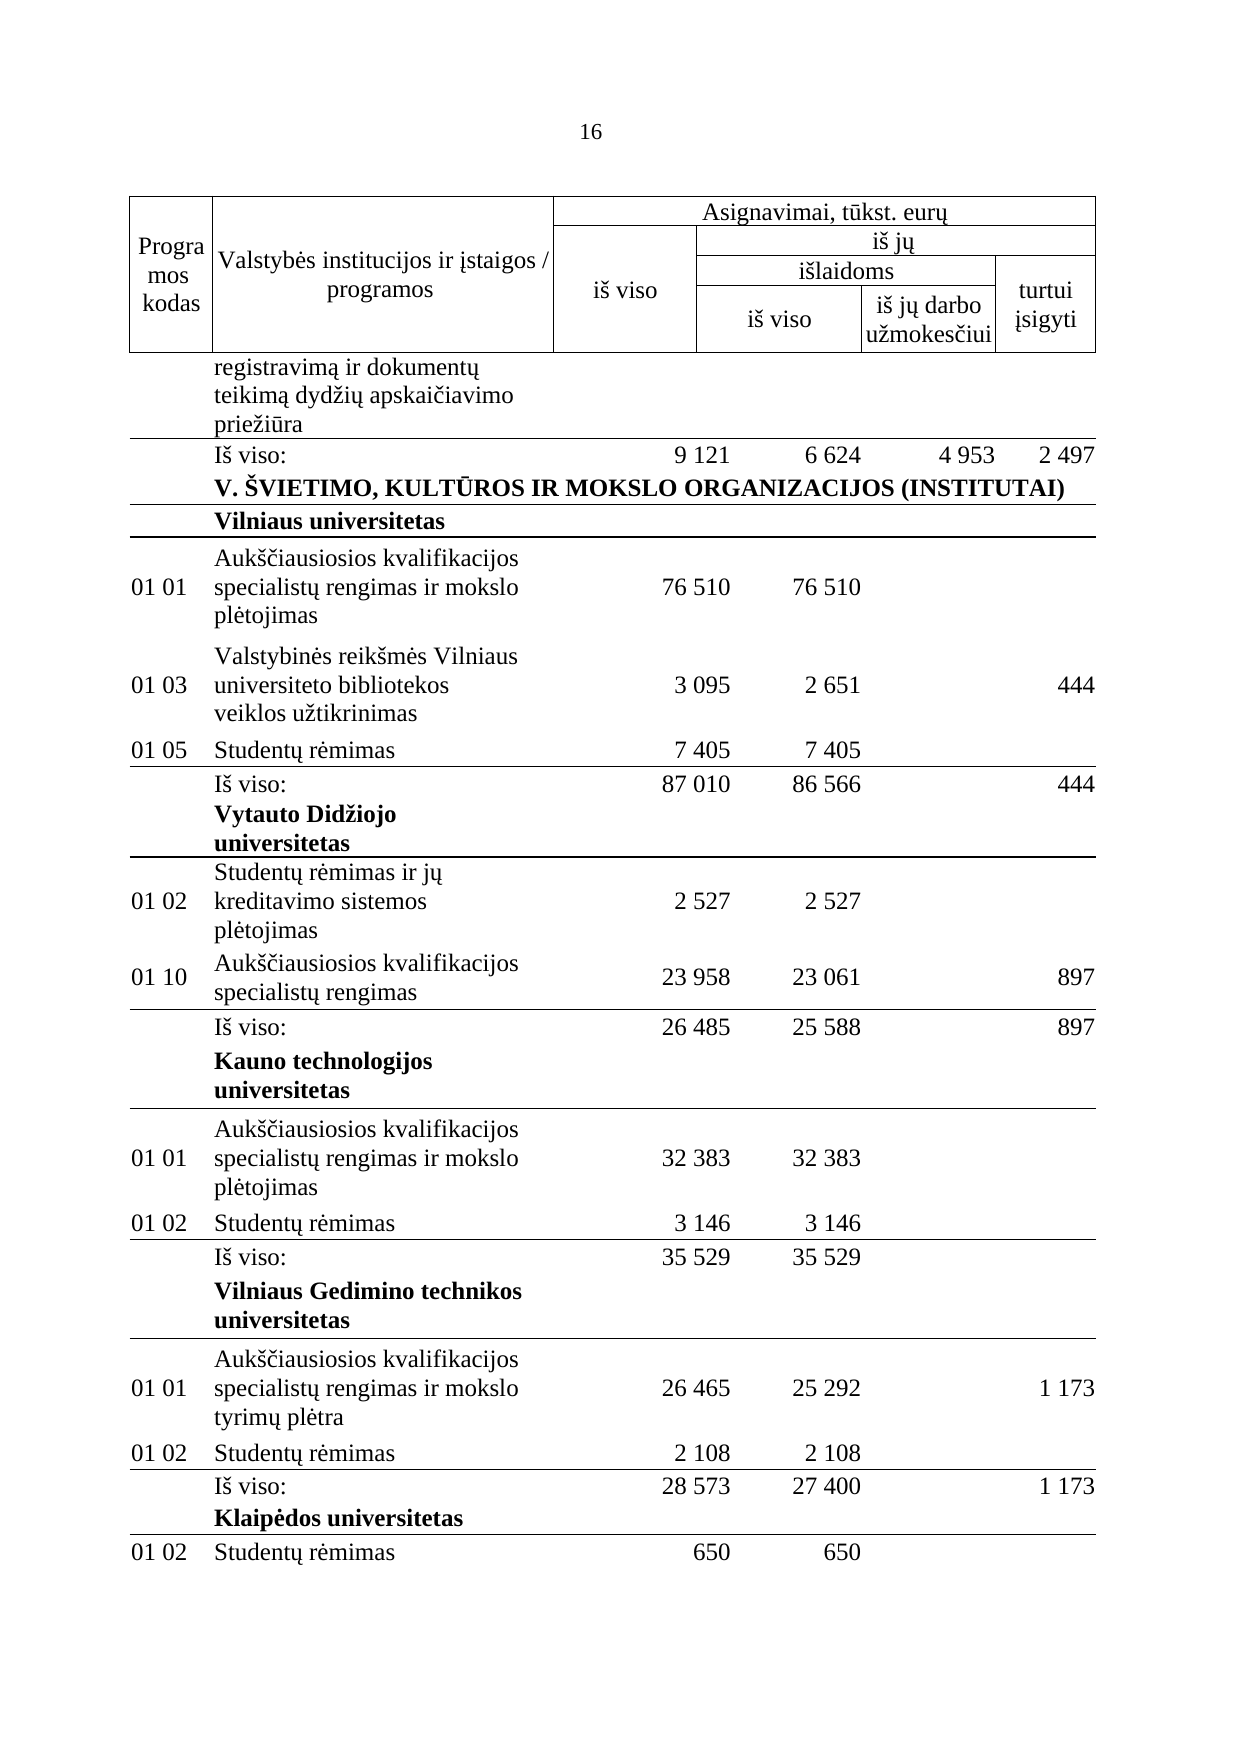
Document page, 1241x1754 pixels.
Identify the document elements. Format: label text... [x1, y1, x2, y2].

table_cell [862, 799, 996, 856]
table_cell [524, 635, 596, 733]
table_cell [596, 353, 731, 438]
table_cell [119, 1469, 129, 1502]
table_cell [130, 505, 213, 536]
table_cell [996, 353, 1096, 438]
table_cell [119, 1108, 129, 1206]
table_cell [996, 1535, 1096, 1567]
table_cell [524, 505, 596, 536]
table_cell 76 510 [596, 538, 731, 635]
table_cell [862, 538, 996, 635]
table_cell [524, 1010, 596, 1042]
table_cell [1096, 1042, 1109, 1108]
table_cell [1096, 733, 1109, 766]
table_cell [1096, 766, 1109, 799]
table_cell [1096, 1272, 1109, 1337]
table_cell [996, 858, 1096, 944]
table_cell 32 383 [596, 1109, 731, 1206]
table_cell Studentų rėmimas ir jų kreditavimo sistemos plėtojimas [213, 858, 524, 944]
table_cell [119, 1534, 129, 1567]
table_cell 01 02 [130, 1436, 213, 1469]
table_cell Studentų rėmimas [213, 1535, 524, 1567]
table_cell [1096, 1469, 1109, 1502]
table_cell [524, 1272, 596, 1337]
table_cell 01 10 [130, 944, 213, 1009]
table_cell [862, 635, 996, 733]
table_cell [130, 1240, 213, 1272]
table_cell [731, 1042, 862, 1108]
table_cell [1096, 1338, 1109, 1436]
table_header Asignavimai, tūkst. eurų [554, 197, 1095, 225]
table_cell 2 497 [996, 439, 1096, 471]
table_cell 444 [996, 635, 1096, 733]
table_cell Vytauto Didžiojo universitetas [213, 799, 524, 856]
table_cell [996, 1436, 1096, 1469]
table_cell [862, 1109, 996, 1206]
table_cell [996, 538, 1096, 635]
table_cell [1096, 255, 1109, 285]
table_cell [996, 1206, 1096, 1239]
table_cell iš jų [697, 226, 1095, 255]
table_cell 28 573 [596, 1470, 731, 1502]
table_cell [862, 1470, 996, 1502]
table_cell [130, 471, 213, 504]
table_cell 25 292 [731, 1339, 862, 1436]
table_cell Aukščiausiosios kvalifikacijos specialistų rengimas ir mokslo plėtojimas [213, 538, 524, 635]
table_cell 25 588 [731, 1010, 862, 1042]
table_cell [996, 1240, 1096, 1272]
table_cell 01 05 [130, 733, 213, 766]
table_cell [862, 1436, 996, 1469]
table_cell [731, 353, 862, 438]
table_cell [524, 1502, 596, 1534]
table_cell 2 527 [731, 858, 862, 944]
table_cell 01 02 [130, 858, 213, 944]
table_cell [524, 1109, 596, 1206]
table_cell [119, 255, 129, 285]
table_cell [119, 1436, 129, 1469]
table_cell 3 146 [731, 1206, 862, 1239]
table_cell 2 108 [596, 1436, 731, 1469]
table_cell [119, 1042, 129, 1108]
table_cell [596, 1042, 731, 1108]
table_cell Iš viso: [213, 439, 524, 471]
table_cell [996, 799, 1096, 856]
table_cell [596, 1272, 731, 1337]
table_cell Vilniaus Gedimino technikos universitetas [213, 1272, 524, 1337]
table_cell 3 146 [596, 1206, 731, 1239]
table_cell išlaidoms [697, 256, 995, 285]
table_cell [119, 1206, 129, 1239]
table_cell [862, 1339, 996, 1436]
table_cell Aukščiausiosios kvalifikacijos specialistų rengimas [213, 944, 524, 1009]
table_cell [119, 635, 129, 733]
table_cell 35 529 [596, 1240, 731, 1272]
table_cell [119, 536, 129, 635]
table_cell [1096, 471, 1109, 504]
table_cell [596, 1502, 731, 1534]
table_cell Iš viso: [213, 1240, 524, 1272]
table_header Progra mos kodas [130, 197, 212, 352]
table_cell 26 485 [596, 1010, 731, 1042]
table_cell 76 510 [731, 538, 862, 635]
table_cell 23 061 [731, 944, 862, 1009]
table_cell [524, 353, 596, 438]
table_cell [130, 1272, 213, 1337]
table_cell 6 624 [731, 439, 862, 471]
table_cell Klaipėdos universitetas [213, 1502, 524, 1534]
table_cell [524, 1470, 596, 1502]
table_cell [862, 353, 996, 438]
table_cell [596, 505, 731, 536]
table_cell iš viso [554, 226, 696, 352]
table_cell [1096, 536, 1109, 635]
table_cell [524, 1339, 596, 1436]
table_cell [862, 505, 996, 536]
table_cell 27 400 [731, 1470, 862, 1502]
table_cell turtui įsigyti [996, 256, 1095, 352]
table_cell [996, 733, 1096, 766]
table_cell Studentų rėmimas [213, 1206, 524, 1239]
table_cell [130, 1470, 213, 1502]
table_cell iš viso [697, 286, 861, 352]
table_cell 1 173 [996, 1339, 1096, 1436]
table_cell [524, 1206, 596, 1239]
table_cell [119, 766, 129, 799]
table_cell [1096, 504, 1109, 536]
table_cell [996, 1502, 1096, 1534]
table_cell [119, 1272, 129, 1337]
table_cell 2 527 [596, 858, 731, 944]
table_cell [1096, 1502, 1109, 1534]
table_cell [862, 1535, 996, 1567]
table_cell [130, 1042, 213, 1108]
table_cell [524, 1240, 596, 1272]
table_cell [1096, 856, 1109, 944]
table_cell [862, 1240, 996, 1272]
table_cell [130, 1010, 213, 1042]
table_cell registravimą ir dokumentų teikimą dydžių apskaičiavimo priežiūra [213, 353, 524, 438]
table_cell [1096, 799, 1109, 856]
table_cell [119, 1502, 129, 1534]
table_cell 86 566 [731, 767, 862, 799]
table_header [1096, 196, 1109, 225]
table_cell 444 [996, 767, 1096, 799]
table_cell [1096, 1206, 1109, 1239]
table_cell [524, 1436, 596, 1469]
table_cell 01 03 [130, 635, 213, 733]
table_cell [119, 1009, 129, 1042]
table_cell Kauno technologijos universitetas [213, 1042, 524, 1108]
table_cell 2 108 [731, 1436, 862, 1469]
table_cell 23 958 [596, 944, 731, 1009]
table_cell [524, 733, 596, 766]
table_cell [1096, 635, 1109, 733]
table_cell [731, 505, 862, 536]
table_cell [862, 767, 996, 799]
table_cell [119, 1338, 129, 1436]
table_cell 87 010 [596, 767, 731, 799]
table_cell Vilniaus universitetas [213, 505, 524, 536]
table_cell [119, 944, 129, 1009]
table_cell [862, 944, 996, 1009]
table_cell 2 651 [731, 635, 862, 733]
table_cell [119, 504, 129, 536]
table_cell 897 [996, 944, 1096, 1009]
table_cell [731, 1502, 862, 1534]
table_cell [119, 799, 129, 856]
table_cell 35 529 [731, 1240, 862, 1272]
table_cell [524, 858, 596, 944]
table_cell [524, 944, 596, 1009]
table_cell [130, 767, 213, 799]
table_cell [119, 285, 129, 352]
table_cell [1096, 1108, 1109, 1206]
table_cell [119, 352, 129, 438]
table_cell 4 953 [862, 439, 996, 471]
table_cell 01 01 [130, 1339, 213, 1436]
table_cell [130, 353, 213, 438]
table_cell [130, 439, 213, 471]
table_cell [862, 733, 996, 766]
table_cell 650 [731, 1535, 862, 1567]
table_cell 01 01 [130, 1109, 213, 1206]
table_cell Iš viso: [213, 1010, 524, 1042]
table_cell 650 [596, 1535, 731, 1567]
table_cell 01 02 [130, 1535, 213, 1567]
table_cell Iš viso: [213, 767, 524, 799]
table_cell iš jų darbo užmokesčiui [862, 286, 995, 352]
table_cell [862, 1010, 996, 1042]
table_cell [524, 538, 596, 635]
table_cell [1096, 1436, 1109, 1469]
table_cell V. ŠVIETIMO, KULTŪROS IR MOKSLO ORGANIZACIJOS (INSTITUTAI) [213, 471, 1096, 504]
table_cell [524, 1535, 596, 1567]
table_cell [1096, 285, 1109, 352]
table_cell [862, 1042, 996, 1108]
table_cell [130, 799, 213, 856]
table_header [119, 196, 129, 225]
table_cell Iš viso: [213, 1470, 524, 1502]
table_cell [524, 767, 596, 799]
table_cell Aukščiausiosios kvalifikacijos specialistų rengimas ir mokslo plėtojimas [213, 1109, 524, 1206]
table_cell [119, 438, 129, 471]
table_cell [1096, 1239, 1109, 1272]
table_cell [862, 1206, 996, 1239]
table_cell 9 121 [596, 439, 731, 471]
table_cell [996, 1109, 1096, 1206]
table_cell [524, 1042, 596, 1108]
table_cell Valstybinės reikšmės Vilniaus universiteto bibliotekos veiklos užtikrinimas [213, 635, 524, 733]
table_cell [731, 1272, 862, 1337]
table_cell [1096, 438, 1109, 471]
table_cell [862, 858, 996, 944]
table_cell 1 173 [996, 1470, 1096, 1502]
table_cell 897 [996, 1010, 1096, 1042]
table_cell [996, 1272, 1096, 1337]
table_cell [119, 225, 129, 255]
table_cell [524, 439, 596, 471]
table_cell [524, 799, 596, 856]
table_cell [596, 799, 731, 856]
table_cell [862, 1272, 996, 1337]
table_cell [996, 505, 1096, 536]
table_cell Studentų rėmimas [213, 1436, 524, 1469]
table_cell 01 02 [130, 1206, 213, 1239]
table_cell [1096, 1009, 1109, 1042]
table_cell [862, 1502, 996, 1534]
table_cell [1096, 944, 1109, 1009]
table_cell 7 405 [596, 733, 731, 766]
table_cell [1096, 1534, 1109, 1567]
table_cell 7 405 [731, 733, 862, 766]
table_cell [996, 1042, 1096, 1108]
table_cell [1096, 225, 1109, 255]
table_cell 01 01 [130, 538, 213, 635]
table_cell [130, 1502, 213, 1534]
table_cell 3 095 [596, 635, 731, 733]
table_cell [119, 856, 129, 944]
table_cell Aukščiausiosios kvalifikacijos specialistų rengimas ir mokslo tyrimų plėtra [213, 1339, 524, 1436]
table_cell [119, 733, 129, 766]
table_cell 32 383 [731, 1109, 862, 1206]
table_cell [119, 1239, 129, 1272]
table_cell Studentų rėmimas [213, 733, 524, 766]
table_cell [119, 471, 129, 504]
table_cell 26 465 [596, 1339, 731, 1436]
table_header Valstybės institucijos ir įstaigos / programos [213, 197, 553, 352]
table_cell [731, 799, 862, 856]
table_cell [1096, 352, 1109, 438]
